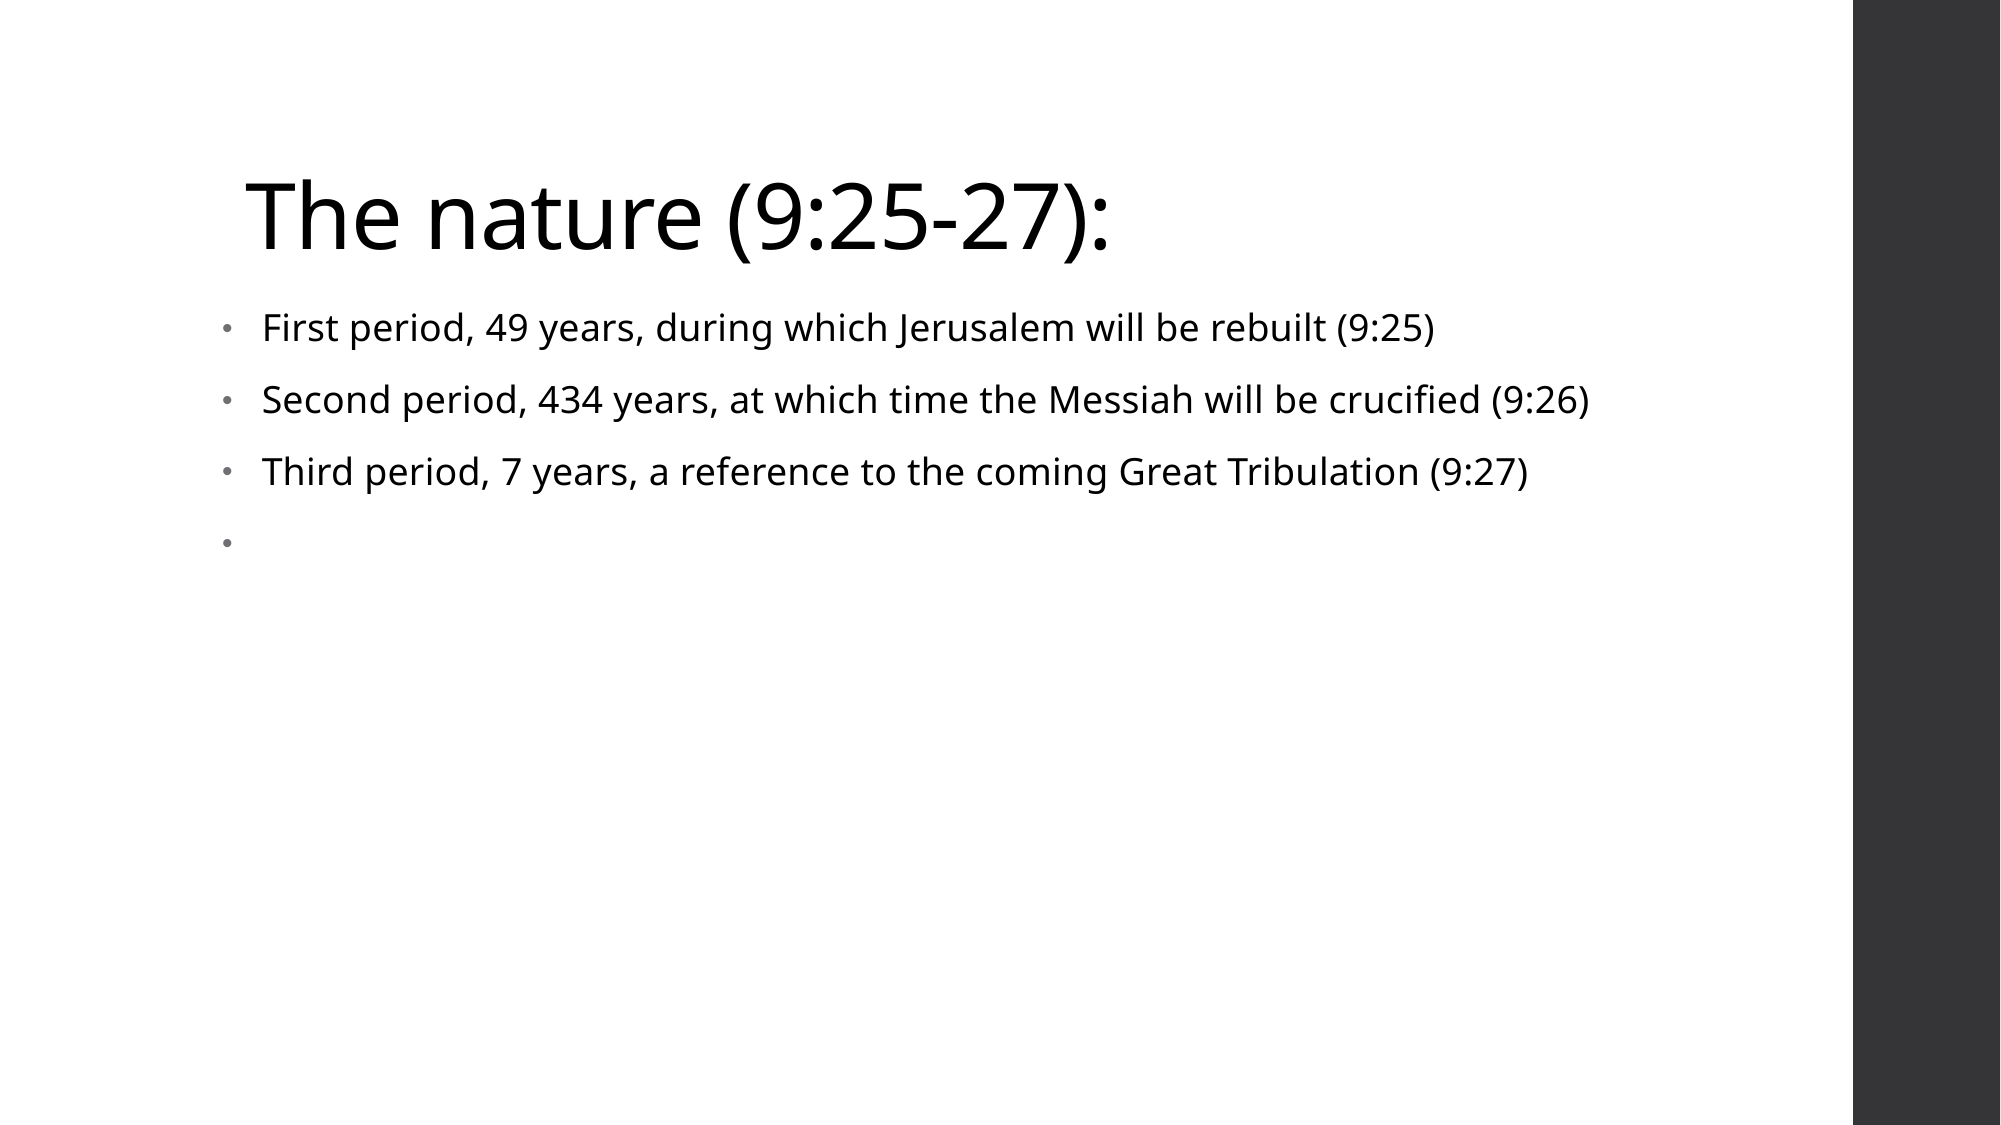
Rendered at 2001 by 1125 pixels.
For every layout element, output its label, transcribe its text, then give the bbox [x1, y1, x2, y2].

title The nature (9:25-27): [206, 60, 1797, 278]
list First period, 49 years, during which Jerusalem will be rebuilt (9:25) Second period, 434 years, at which time the Messiah will be crucified (9:26) Third period, 7 years, a reference to the coming Great Tribulation (9:27) [206, 299, 1617, 1014]
